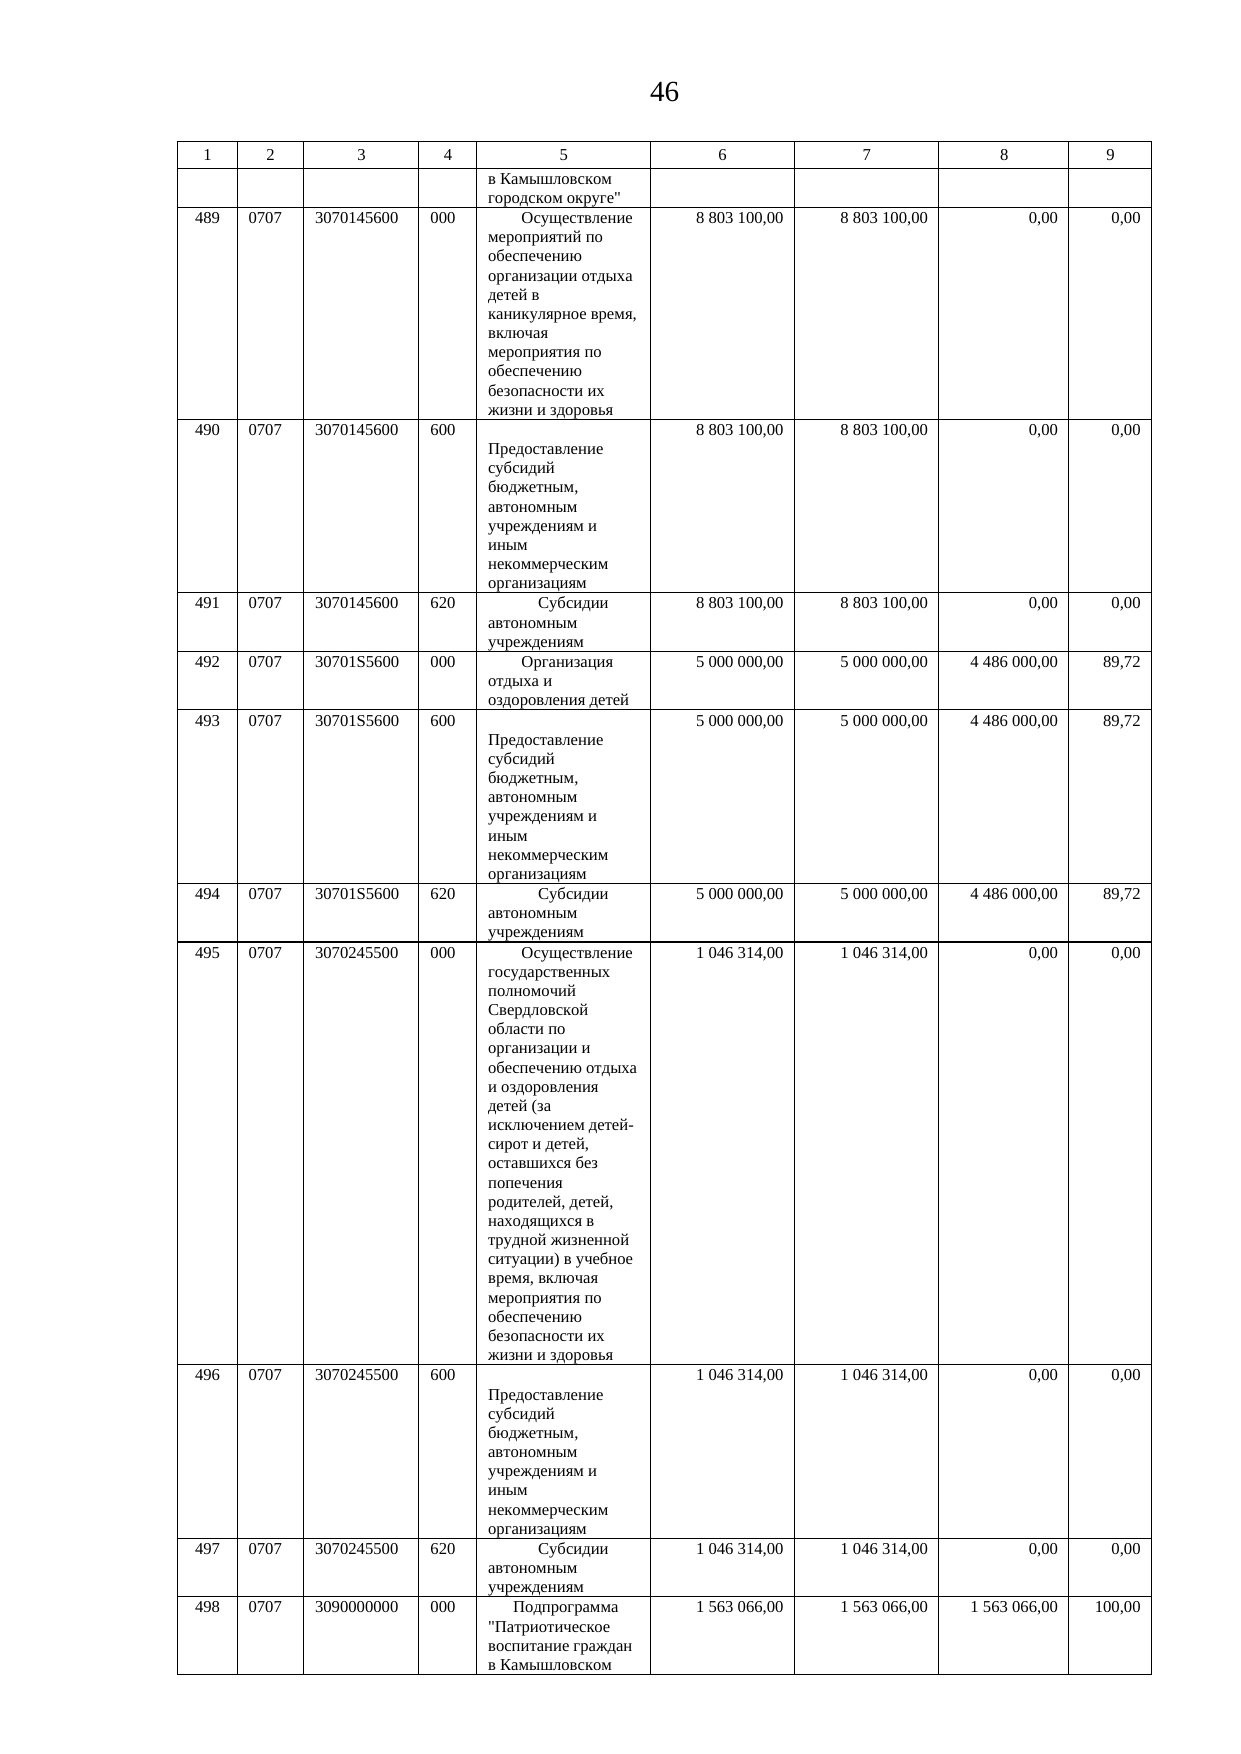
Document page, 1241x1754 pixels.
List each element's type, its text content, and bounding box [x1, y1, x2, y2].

table_cell 1 046 314,00 [795, 1365, 938, 1538]
table_cell 0,00 [939, 208, 1068, 419]
table_cell Субсидии автономным учреждениям [477, 593, 650, 651]
table_cell 1 046 314,00 [651, 1365, 794, 1538]
table_cell 89,72 [1069, 710, 1151, 883]
table_cell 30701S5600 [304, 652, 418, 709]
table_cell 0707 [238, 710, 303, 883]
table_cell 492 [178, 652, 237, 709]
table_cell 0,00 [1069, 593, 1151, 651]
table_cell 600 [419, 1365, 476, 1538]
table_cell 1 563 066,00 [795, 1597, 938, 1674]
table_cell 89,72 [1069, 884, 1151, 941]
table_cell 3070145600 [304, 208, 418, 419]
table_cell Предоставление субсидий бюджетным, автономным учреждениям и иным некоммерческим организациям [477, 1365, 650, 1538]
table_cell Предоставление субсидий бюджетным, автономным учреждениям и иным некоммерческим организациям [477, 710, 650, 883]
table_cell [304, 169, 418, 207]
table_cell 0707 [238, 1597, 303, 1674]
table_cell 0707 [238, 593, 303, 651]
table_cell 496 [178, 1365, 237, 1538]
table_cell 493 [178, 710, 237, 883]
table_cell 5 000 000,00 [795, 884, 938, 941]
table_cell 0,00 [1069, 208, 1151, 419]
table_cell 0707 [238, 420, 303, 592]
table_cell [238, 169, 303, 207]
table_cell Субсидии автономным учреждениям [477, 884, 650, 941]
table_cell 3070245500 [304, 943, 418, 1364]
table_header 7 [795, 142, 938, 167]
table_header 6 [651, 142, 794, 167]
table_cell 600 [419, 710, 476, 883]
table_cell 8 803 100,00 [651, 593, 794, 651]
table_cell 4 486 000,00 [939, 652, 1068, 709]
table_cell 491 [178, 593, 237, 651]
table_cell 0,00 [1069, 943, 1151, 1364]
table_cell 3070245500 [304, 1539, 418, 1596]
table_cell 5 000 000,00 [795, 710, 938, 883]
table_cell Субсидии автономным учреждениям [477, 1539, 650, 1596]
table_cell 89,72 [1069, 652, 1151, 709]
table_cell [939, 169, 1068, 207]
table_cell 30701S5600 [304, 884, 418, 941]
table_cell 490 [178, 420, 237, 592]
table_cell [419, 169, 476, 207]
table_cell 5 000 000,00 [651, 710, 794, 883]
table_cell 1 563 066,00 [939, 1597, 1068, 1674]
table_cell 3070145600 [304, 420, 418, 592]
table_cell Подпрограмма "Патриотическое воспитание граждан в Камышловском [477, 1597, 650, 1674]
table_cell 0,00 [939, 420, 1068, 592]
table_header 4 [419, 142, 476, 167]
table_cell 0,00 [939, 943, 1068, 1364]
table_cell 3070145600 [304, 593, 418, 651]
table_cell в Камышловском городском округе" [477, 169, 650, 207]
table_cell 000 [419, 943, 476, 1364]
table_cell 0707 [238, 1539, 303, 1596]
table_header 1 [178, 142, 237, 167]
table_cell Осуществление государственных полномочий Свердловской области по организации и обеспечению отдыха и оздоровления детей (за исключением детей-сирот и детей, оставшихся без попечения родителей, детей, находящихся в трудной жизненной ситуации) в учебное время, включая мероприятия по обеспечению безопасности их жизни и здоровья [477, 943, 650, 1364]
table_header 9 [1069, 142, 1151, 167]
table_cell 8 803 100,00 [651, 208, 794, 419]
table_cell 620 [419, 593, 476, 651]
table_cell 5 000 000,00 [651, 884, 794, 941]
table_cell 1 046 314,00 [651, 943, 794, 1364]
table_cell 0,00 [1069, 1365, 1151, 1538]
table_cell Осуществление мероприятий по обеспечению организации отдыха детей в каникулярное время, включая мероприятия по обеспечению безопасности их жизни и здоровья [477, 208, 650, 419]
table_cell 4 486 000,00 [939, 710, 1068, 883]
table_cell 495 [178, 943, 237, 1364]
table_cell 3090000000 [304, 1597, 418, 1674]
table_cell 489 [178, 208, 237, 419]
table_cell 100,00 [1069, 1597, 1151, 1674]
table_cell 3070245500 [304, 1365, 418, 1538]
table_cell 0707 [238, 943, 303, 1364]
table_cell 497 [178, 1539, 237, 1596]
table_cell 30701S5600 [304, 710, 418, 883]
table_cell 5 000 000,00 [795, 652, 938, 709]
table_cell 620 [419, 884, 476, 941]
table_cell 0,00 [939, 593, 1068, 651]
table_cell 0707 [238, 208, 303, 419]
table_cell 0,00 [1069, 420, 1151, 592]
table_cell 8 803 100,00 [651, 420, 794, 592]
table_cell 1 046 314,00 [651, 1539, 794, 1596]
table_cell 1 046 314,00 [795, 1539, 938, 1596]
table_cell 8 803 100,00 [795, 208, 938, 419]
table_cell 0707 [238, 652, 303, 709]
table_cell [1069, 169, 1151, 207]
table_cell 494 [178, 884, 237, 941]
table_cell 5 000 000,00 [651, 652, 794, 709]
table_cell 498 [178, 1597, 237, 1674]
table_cell 600 [419, 420, 476, 592]
table_header 3 [304, 142, 418, 167]
table_cell 0,00 [939, 1365, 1068, 1538]
table_cell 0,00 [1069, 1539, 1151, 1596]
table_cell 8 803 100,00 [795, 593, 938, 651]
table_cell 0,00 [939, 1539, 1068, 1596]
table_cell 1 046 314,00 [795, 943, 938, 1364]
table_header 2 [238, 142, 303, 167]
table_cell 0707 [238, 1365, 303, 1538]
table_cell 0707 [238, 884, 303, 941]
table_cell 000 [419, 1597, 476, 1674]
table_cell 000 [419, 208, 476, 419]
table_cell 4 486 000,00 [939, 884, 1068, 941]
table_cell [795, 169, 938, 207]
table_cell Предоставление субсидий бюджетным, автономным учреждениям и иным некоммерческим организациям [477, 420, 650, 592]
table_cell [178, 169, 237, 207]
table_cell [651, 169, 794, 207]
table_cell Организация отдыха и оздоровления детей [477, 652, 650, 709]
table_cell 8 803 100,00 [795, 420, 938, 592]
table_header 8 [939, 142, 1068, 167]
table_cell 620 [419, 1539, 476, 1596]
table_cell 000 [419, 652, 476, 709]
table_header 5 [477, 142, 650, 167]
table_cell 1 563 066,00 [651, 1597, 794, 1674]
